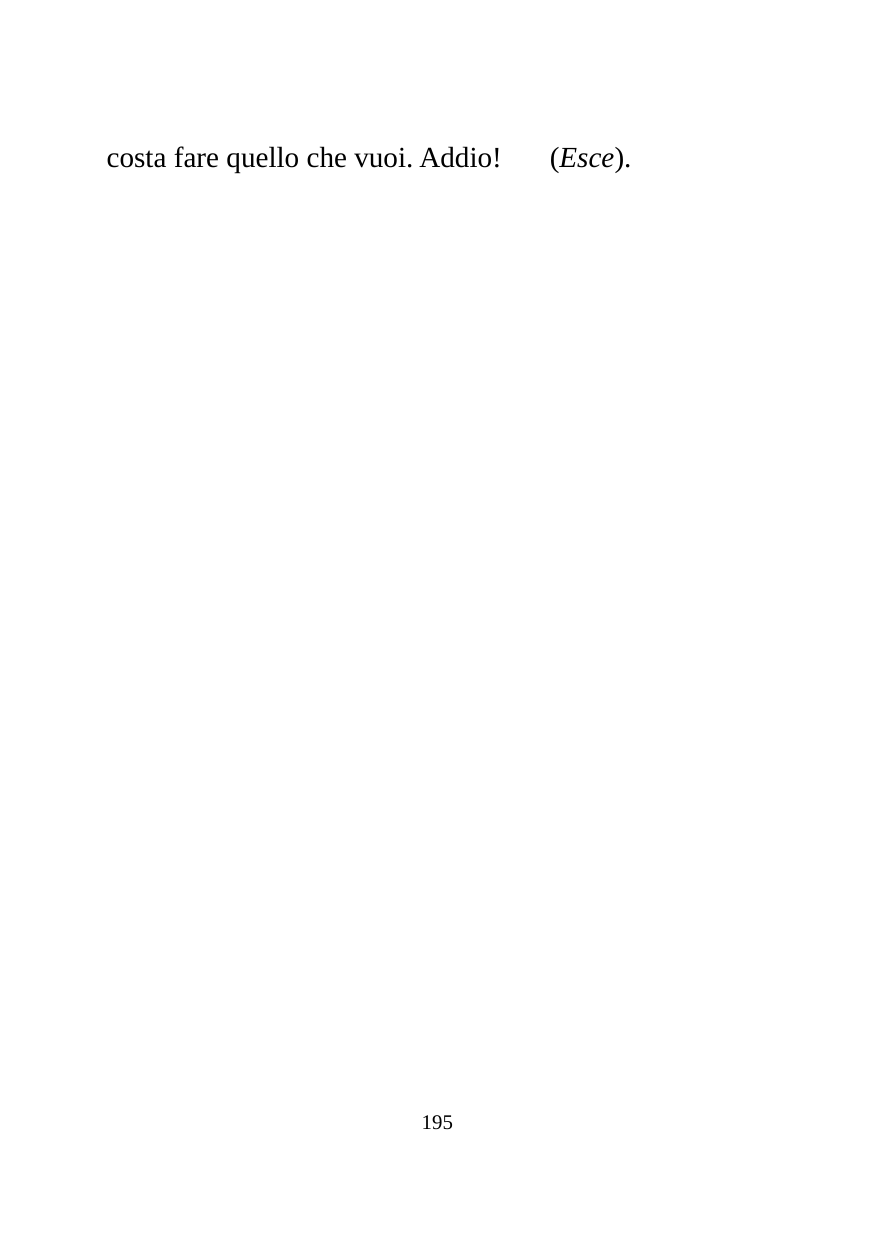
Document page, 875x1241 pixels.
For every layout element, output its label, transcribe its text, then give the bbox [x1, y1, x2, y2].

text costa fare quello che vuoi. Addio! (Esce). [106, 140, 768, 173]
